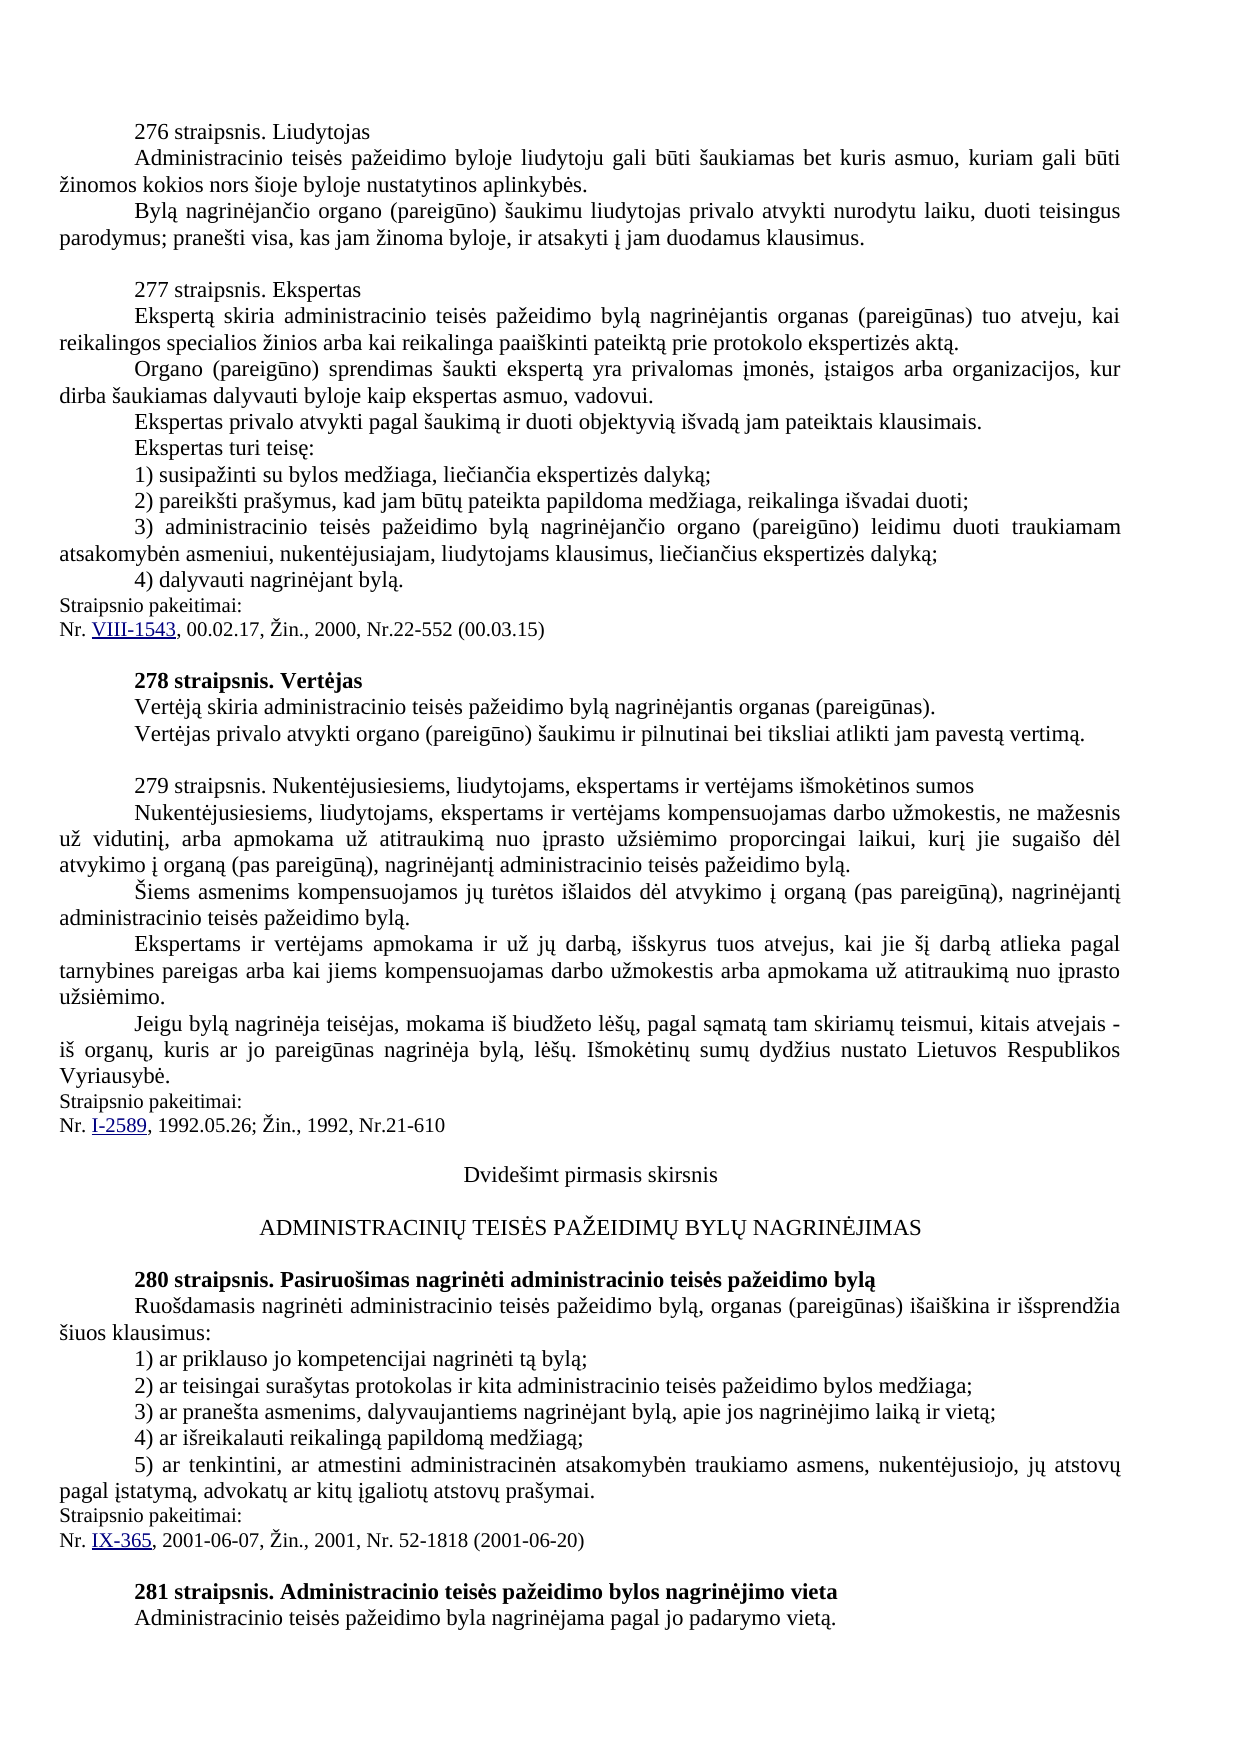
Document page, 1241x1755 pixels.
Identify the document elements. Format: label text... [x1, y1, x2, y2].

text Organo (pareigūno) sprendimas šaukti ekspertą yra privalomas įmonės, įstaigos arba organizacijos, kur dirba šaukiamas dalyvauti byloje kaip ekspertas asmuo, vadovui. [59, 355, 1122, 408]
text 276 straipsnis. Liudytojas [59, 118, 1122, 144]
text Šiems asmenims kompensuojamos jų turėtos išlaidos dėl atvykimo į organą (pas pareigūną), nagrinėjantį administracinio teisės pažeidimo bylą. [59, 878, 1122, 931]
text 280 straipsnis. Pasiruošimas nagrinėti administracinio teisės pažeidimo bylą [59, 1266, 1122, 1293]
text ADMINISTRACINIŲ TEISĖS PAŽEIDIMŲ BYLŲ NAGRINĖJIMAS [59, 1213, 1122, 1240]
text 3) ar pranešta asmenims, dalyvaujantiems nagrinėjant bylą, apie jos nagrinėjimo laiką ir vietą; [59, 1398, 1122, 1424]
text Nr. IX-365, 2001-06-07, Žin., 2001, Nr. 52-1818 (2001-06-20) [59, 1527, 1122, 1552]
text 278 straipsnis. Vertėjas [59, 667, 1122, 693]
text 2) ar teisingai surašytas protokolas ir kita administracinio teisės pažeidimo bylos medžiaga; [59, 1372, 1122, 1398]
text 4) dalyvauti nagrinėjant bylą. [59, 566, 1122, 592]
text Administracinio teisės pažeidimo byloje liudytoju gali būti šaukiamas bet kuris asmuo, kuriam gali būti žinomos kokios nors šioje byloje nustatytinos aplinkybės. [59, 144, 1122, 197]
text 279 straipsnis. Nukentėjusiesiems, liudytojams, ekspertams ir vertėjams išmokėtinos sumos [59, 772, 1122, 799]
text 2) pareikšti prašymus, kad jam būtų pateikta papildoma medžiaga, reikalinga išvadai duoti; [59, 487, 1122, 513]
text 5) ar tenkintini, ar atmestini administracinėn atsakomybėn traukiamo asmens, nukentėjusiojo, jų atstovų pagal įstatymą, advokatų ar kitų įgaliotų atstovų prašymai. [59, 1451, 1122, 1503]
text Nukentėjusiesiems, liudytojams, ekspertams ir vertėjams kompensuojamas darbo užmokestis, ne mažesnis už vidutinį, arba apmokama už atitraukimą nuo įprasto užsiėmimo proporcingai laikui, kurį jie sugaišo dėl atvykimo į organą (pas pareigūną), nagrinėjantį administracinio teisės pažeidimo bylą. [59, 799, 1122, 878]
text Ekspertą skiria administracinio teisės pažeidimo bylą nagrinėjantis organas (pareigūnas) tuo atveju, kai reikalingos specialios žinios arba kai reikalinga paaiškinti pateiktą prie protokolo ekspertizės aktą. [59, 303, 1122, 355]
text Straipsnio pakeitimai: [59, 1503, 1122, 1527]
text Ekspertas turi teisę: [59, 434, 1122, 461]
text 1) susipažinti su bylos medžiaga, liečiančia ekspertizės dalyką; [59, 461, 1122, 487]
text Administracinio teisės pažeidimo byla nagrinėjama pagal jo padarymo vietą. [59, 1604, 1122, 1631]
text 4) ar išreikalauti reikalingą papildomą medžiagą; [59, 1424, 1122, 1451]
text Straipsnio pakeitimai: [59, 592, 1122, 617]
text Ekspertams ir vertėjams apmokama ir už jų darbą, išskyrus tuos atvejus, kai jie šį darbą atlieka pagal tarnybines pareigas arba kai jiems kompensuojamas darbo užmokestis arba apmokama už atitraukimą nuo įprasto užsiėmimo. [59, 931, 1122, 1009]
text 3) administracinio teisės pažeidimo bylą nagrinėjančio organo (pareigūno) leidimu duoti traukiamam atsakomybėn asmeniui, nukentėjusiajam, liudytojams klausimus, liečiančius ekspertizės dalyką; [59, 513, 1122, 566]
text 1) ar priklauso jo kompetencijai nagrinėti tą bylą; [59, 1345, 1122, 1372]
text Ekspertas privalo atvykti pagal šaukimą ir duoti objektyvią išvadą jam pateiktais klausimais. [59, 408, 1122, 434]
text Straipsnio pakeitimai: [59, 1089, 1122, 1113]
text 281 straipsnis. Administracinio teisės pažeidimo bylos nagrinėjimo vieta [59, 1578, 1122, 1604]
text Nr. I-2589, 1992.05.26; Žin., 1992, Nr.21-610 [59, 1113, 1122, 1137]
text Bylą nagrinėjančio organo (pareigūno) šaukimu liudytojas privalo atvykti nurodytu laiku, duoti teisingus parodymus; pranešti visa, kas jam žinoma byloje, ir atsakyti į jam duodamus klausimus. [59, 197, 1122, 250]
text Vertėjas privalo atvykti organo (pareigūno) šaukimu ir pilnutinai bei tiksliai atlikti jam pavestą vertimą. [59, 720, 1122, 746]
text 277 straipsnis. Ekspertas [59, 276, 1122, 303]
text Vertėją skiria administracinio teisės pažeidimo bylą nagrinėjantis organas (pareigūnas). [59, 693, 1122, 720]
text Nr. VIII-1543, 00.02.17, Žin., 2000, Nr.22-552 (00.03.15) [59, 617, 1122, 641]
text Jeigu bylą nagrinėja teisėjas, mokama iš biudžeto lėšų, pagal sąmatą tam skiriamų teismui, kitais atvejais - iš organų, kuris ar jo pareigūnas nagrinėja bylą, lėšų. Išmokėtinų sumų dydžius nustato Lietuvos Respublikos Vyriausybė. [59, 1009, 1122, 1089]
text Ruošdamasis nagrinėti administracinio teisės pažeidimo bylą, organas (pareigūnas) išaiškina ir išsprendžia šiuos klausimus: [59, 1293, 1122, 1345]
text Dvidešimt pirmasis skirsnis [59, 1161, 1122, 1187]
